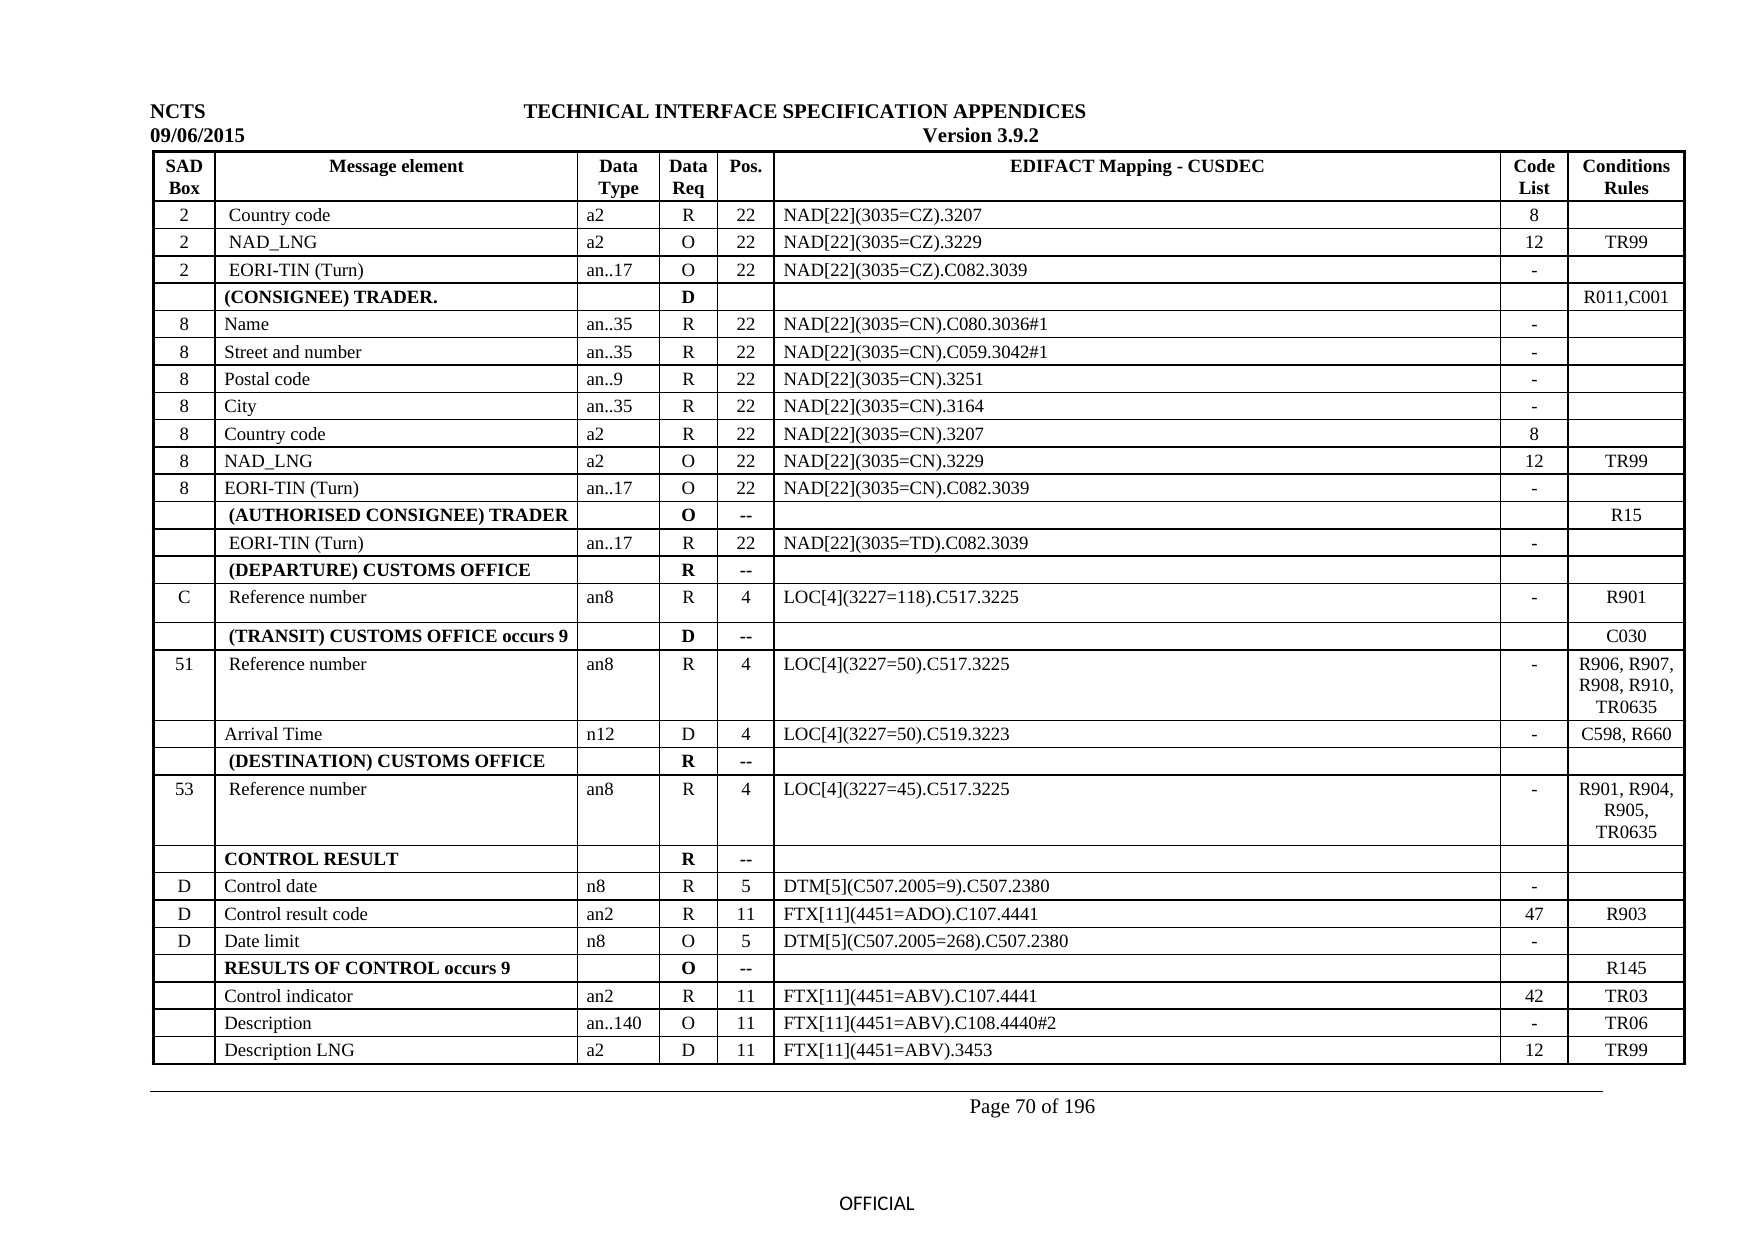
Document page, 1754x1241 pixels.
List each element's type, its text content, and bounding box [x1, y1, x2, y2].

table_cell 2 [155, 202, 214, 228]
table_cell City [216, 393, 577, 419]
table_cell 12 [1501, 229, 1567, 255]
table_cell NAD[22](3035=CN).3164 [775, 393, 1500, 419]
table_header Data Type [578, 153, 659, 200]
table_cell an..9 [578, 366, 659, 391]
table_cell R145 [1569, 955, 1683, 981]
table_cell [1569, 748, 1683, 774]
table_cell 53 [155, 776, 214, 844]
table_cell 8 [1501, 202, 1567, 228]
table_cell Description LNG [216, 1037, 577, 1063]
table_cell Country code [216, 202, 577, 228]
table_header Code List [1501, 153, 1567, 200]
table_cell Reference number [216, 584, 577, 622]
table_cell [1569, 202, 1683, 228]
table_cell Reference number [216, 651, 577, 719]
table_cell a2 [578, 202, 659, 228]
table_cell [1569, 846, 1683, 872]
table_cell [1569, 928, 1683, 954]
table_cell FTX[11](4451=ABV).3453 [775, 1037, 1500, 1063]
table_cell an8 [578, 584, 659, 622]
table_cell R [660, 901, 717, 926]
table_cell 8 [155, 475, 214, 501]
table_cell 22 [718, 530, 773, 555]
table_cell [1569, 366, 1683, 391]
table_cell LOC[4](3227=50).C517.3225 [775, 651, 1500, 719]
table_header EDIFACT Mapping - CUSDEC [775, 153, 1500, 200]
table_cell R [660, 311, 717, 337]
table_cell 8 [155, 311, 214, 337]
table_cell 22 [718, 229, 773, 255]
table_cell O [660, 955, 717, 981]
table_cell - [1501, 475, 1567, 501]
table_cell an..17 [578, 257, 659, 282]
table_cell -- [718, 955, 773, 981]
table_cell Postal code [216, 366, 577, 391]
table_cell 8 [1501, 420, 1567, 446]
table_cell Control indicator [216, 983, 577, 1008]
table_cell Arrival Time [216, 721, 577, 747]
table_cell [1501, 502, 1567, 528]
table_cell an8 [578, 651, 659, 719]
table_cell [155, 721, 214, 747]
table_cell [155, 557, 214, 582]
table_cell R [660, 846, 717, 872]
table_cell [155, 846, 214, 872]
table_cell a2 [578, 448, 659, 473]
table_cell -- [718, 846, 773, 872]
table_cell [578, 502, 659, 528]
table_cell an..140 [578, 1010, 659, 1036]
table_cell 22 [718, 475, 773, 501]
table_cell an2 [578, 983, 659, 1008]
table_cell R901 [1569, 584, 1683, 622]
table_cell TR99 [1569, 1037, 1683, 1063]
table_cell [775, 748, 1500, 774]
table_cell Reference number [216, 776, 577, 844]
table_cell - [1501, 366, 1567, 391]
table_cell an..35 [578, 311, 659, 337]
table_cell R906, R907, R908, R910, TR0635 [1569, 651, 1683, 719]
table_cell [775, 623, 1500, 649]
table_cell NAD[22](3035=TD).C082.3039 [775, 530, 1500, 555]
table_cell [155, 955, 214, 981]
table_cell 4 [718, 651, 773, 719]
table_cell O [660, 448, 717, 473]
table_cell 5 [718, 873, 773, 899]
table_header Message element [216, 153, 577, 200]
table_cell C [155, 584, 214, 622]
table_cell [775, 846, 1500, 872]
table_cell -- [718, 623, 773, 649]
table_cell CONTROL RESULT [216, 846, 577, 872]
table_cell R011,C001 [1569, 284, 1683, 309]
table_cell [578, 284, 659, 309]
table_cell a2 [578, 420, 659, 446]
table_cell 4 [718, 721, 773, 747]
table_cell a2 [578, 1037, 659, 1063]
table_cell FTX[11](4451=ADO).C107.4441 [775, 901, 1500, 926]
table_cell D [660, 1037, 717, 1063]
table_cell Country code [216, 420, 577, 446]
table_cell D [155, 901, 214, 926]
table_cell a2 [578, 229, 659, 255]
table_cell n8 [578, 928, 659, 954]
table_cell D [660, 623, 717, 649]
table_cell 11 [718, 1037, 773, 1063]
table_cell NAD[22](3035=CN).3207 [775, 420, 1500, 446]
table_cell 22 [718, 366, 773, 391]
table_cell [1501, 748, 1567, 774]
table_cell [155, 502, 214, 528]
table_cell [718, 284, 773, 309]
table_cell NAD[22](3035=CN).3251 [775, 366, 1500, 391]
table_cell 22 [718, 338, 773, 364]
table_cell - [1501, 530, 1567, 555]
table_cell - [1501, 393, 1567, 419]
table_cell O [660, 229, 717, 255]
table_cell 22 [718, 311, 773, 337]
table_cell Control date [216, 873, 577, 899]
table_cell 4 [718, 584, 773, 622]
table_cell R903 [1569, 901, 1683, 926]
table_cell Control result code [216, 901, 577, 926]
table_cell R [660, 366, 717, 391]
table_header SAD Box [155, 153, 214, 200]
table_cell [155, 748, 214, 774]
table_cell [155, 1037, 214, 1063]
table_cell [155, 530, 214, 555]
table_cell TR03 [1569, 983, 1683, 1008]
table_cell an..17 [578, 530, 659, 555]
table_cell R [660, 420, 717, 446]
table_cell [775, 557, 1500, 582]
table_cell C030 [1569, 623, 1683, 649]
table_cell - [1501, 338, 1567, 364]
table_cell [578, 557, 659, 582]
table_cell -- [718, 502, 773, 528]
table_cell EORI-TIN (Turn) [216, 475, 577, 501]
table_cell [1569, 338, 1683, 364]
table_cell D [155, 928, 214, 954]
table_cell 8 [155, 338, 214, 364]
table_cell NAD[22](3035=CZ).3207 [775, 202, 1500, 228]
table_cell R [660, 202, 717, 228]
table_cell [1569, 393, 1683, 419]
table_cell [1569, 530, 1683, 555]
table_header Data Req [660, 153, 717, 200]
table_cell [578, 748, 659, 774]
table_cell FTX[11](4451=ABV).C108.4440#2 [775, 1010, 1500, 1036]
table_cell -- [718, 748, 773, 774]
table_cell TR99 [1569, 229, 1683, 255]
table_cell - [1501, 311, 1567, 337]
table_cell NAD[22](3035=CN).C082.3039 [775, 475, 1500, 501]
table_cell [578, 846, 659, 872]
table_cell - [1501, 721, 1567, 747]
table_cell Description [216, 1010, 577, 1036]
table_cell 8 [155, 420, 214, 446]
table_cell 11 [718, 1010, 773, 1036]
table_cell - [1501, 928, 1567, 954]
table_cell C598, R660 [1569, 721, 1683, 747]
table_cell (DESTINATION) CUSTOMS OFFICE [216, 748, 577, 774]
table_cell R15 [1569, 502, 1683, 528]
table_cell O [660, 928, 717, 954]
table_cell Date limit [216, 928, 577, 954]
table_cell Name [216, 311, 577, 337]
table_cell 12 [1501, 1037, 1567, 1063]
table_cell [1569, 257, 1683, 282]
table_cell an..35 [578, 393, 659, 419]
table_cell [775, 955, 1500, 981]
table_cell 42 [1501, 983, 1567, 1008]
table_cell NAD_LNG [216, 229, 577, 255]
table_cell NAD[22](3035=CN).3229 [775, 448, 1500, 473]
table_cell R [660, 530, 717, 555]
table_cell [155, 1010, 214, 1036]
table_cell [1501, 955, 1567, 981]
table_cell R [660, 748, 717, 774]
table_cell D [660, 284, 717, 309]
table_cell R [660, 983, 717, 1008]
table_cell [775, 502, 1500, 528]
table_cell 22 [718, 393, 773, 419]
table_cell NAD_LNG [216, 448, 577, 473]
table_cell 2 [155, 257, 214, 282]
table_cell DTM[5](C507.2005=268).C507.2380 [775, 928, 1500, 954]
table_cell - [1501, 776, 1567, 844]
table_cell (CONSIGNEE) TRADER. [216, 284, 577, 309]
table_cell 22 [718, 448, 773, 473]
table_cell TR99 [1569, 448, 1683, 473]
table_cell NAD[22](3035=CN).C080.3036#1 [775, 311, 1500, 337]
table_cell n12 [578, 721, 659, 747]
table_cell - [1501, 1010, 1567, 1036]
table_cell EORI-TIN (Turn) [216, 530, 577, 555]
table_cell LOC[4](3227=50).C519.3223 [775, 721, 1500, 747]
table_cell [155, 983, 214, 1008]
table_cell R [660, 584, 717, 622]
table_cell [578, 955, 659, 981]
table_cell (DEPARTURE) CUSTOMS OFFICE [216, 557, 577, 582]
table_cell 47 [1501, 901, 1567, 926]
table_cell [1569, 475, 1683, 501]
table_cell [1569, 873, 1683, 899]
table_header Conditions Rules [1569, 153, 1683, 200]
table_cell EORI-TIN (Turn) [216, 257, 577, 282]
table_cell FTX[11](4451=ABV).C107.4441 [775, 983, 1500, 1008]
table_cell - [1501, 873, 1567, 899]
table_cell an..17 [578, 475, 659, 501]
table_cell TR06 [1569, 1010, 1683, 1036]
table_cell an8 [578, 776, 659, 844]
table_cell R [660, 557, 717, 582]
table_cell [155, 623, 214, 649]
table_cell 8 [155, 393, 214, 419]
table_cell R [660, 338, 717, 364]
table_cell [1569, 311, 1683, 337]
table_cell an2 [578, 901, 659, 926]
table_cell [1501, 557, 1567, 582]
table_cell R [660, 651, 717, 719]
table_cell 4 [718, 776, 773, 844]
table_cell 22 [718, 420, 773, 446]
table_cell - [1501, 651, 1567, 719]
table_cell [1501, 284, 1567, 309]
table_header Pos. [718, 153, 773, 200]
table_cell (TRANSIT) CUSTOMS OFFICE occurs 9 [216, 623, 577, 649]
table_cell [1569, 557, 1683, 582]
table_cell 22 [718, 257, 773, 282]
table_cell DTM[5](C507.2005=9).C507.2380 [775, 873, 1500, 899]
table_cell 8 [155, 366, 214, 391]
table_cell O [660, 475, 717, 501]
table_cell 22 [718, 202, 773, 228]
table_cell R901, R904, R905, TR0635 [1569, 776, 1683, 844]
table_cell [1569, 420, 1683, 446]
table_cell [1501, 623, 1567, 649]
table_cell R [660, 873, 717, 899]
table_cell RESULTS OF CONTROL occurs 9 [216, 955, 577, 981]
table_cell NAD[22](3035=CZ).C082.3039 [775, 257, 1500, 282]
table_cell O [660, 257, 717, 282]
table_cell 2 [155, 229, 214, 255]
table_cell NAD[22](3035=CZ).3229 [775, 229, 1500, 255]
table_cell 12 [1501, 448, 1567, 473]
table_cell LOC[4](3227=45).C517.3225 [775, 776, 1500, 844]
table_cell [155, 284, 214, 309]
table_cell D [660, 721, 717, 747]
table_cell O [660, 502, 717, 528]
table_cell O [660, 1010, 717, 1036]
table_cell - [1501, 584, 1567, 622]
table_cell R [660, 393, 717, 419]
table_cell -- [718, 557, 773, 582]
table_cell NAD[22](3035=CN).C059.3042#1 [775, 338, 1500, 364]
table_cell [1501, 846, 1567, 872]
table_cell 11 [718, 901, 773, 926]
table_cell (AUTHORISED CONSIGNEE) TRADER [216, 502, 577, 528]
table_cell R [660, 776, 717, 844]
table_cell [775, 284, 1500, 309]
table_cell - [1501, 257, 1567, 282]
table_cell 51 [155, 651, 214, 719]
table_cell [578, 623, 659, 649]
table_cell 8 [155, 448, 214, 473]
table_cell 5 [718, 928, 773, 954]
table_cell D [155, 873, 214, 899]
table_cell n8 [578, 873, 659, 899]
table_cell an..35 [578, 338, 659, 364]
table_cell LOC[4](3227=118).C517.3225 [775, 584, 1500, 622]
table_cell Street and number [216, 338, 577, 364]
table_cell 11 [718, 983, 773, 1008]
